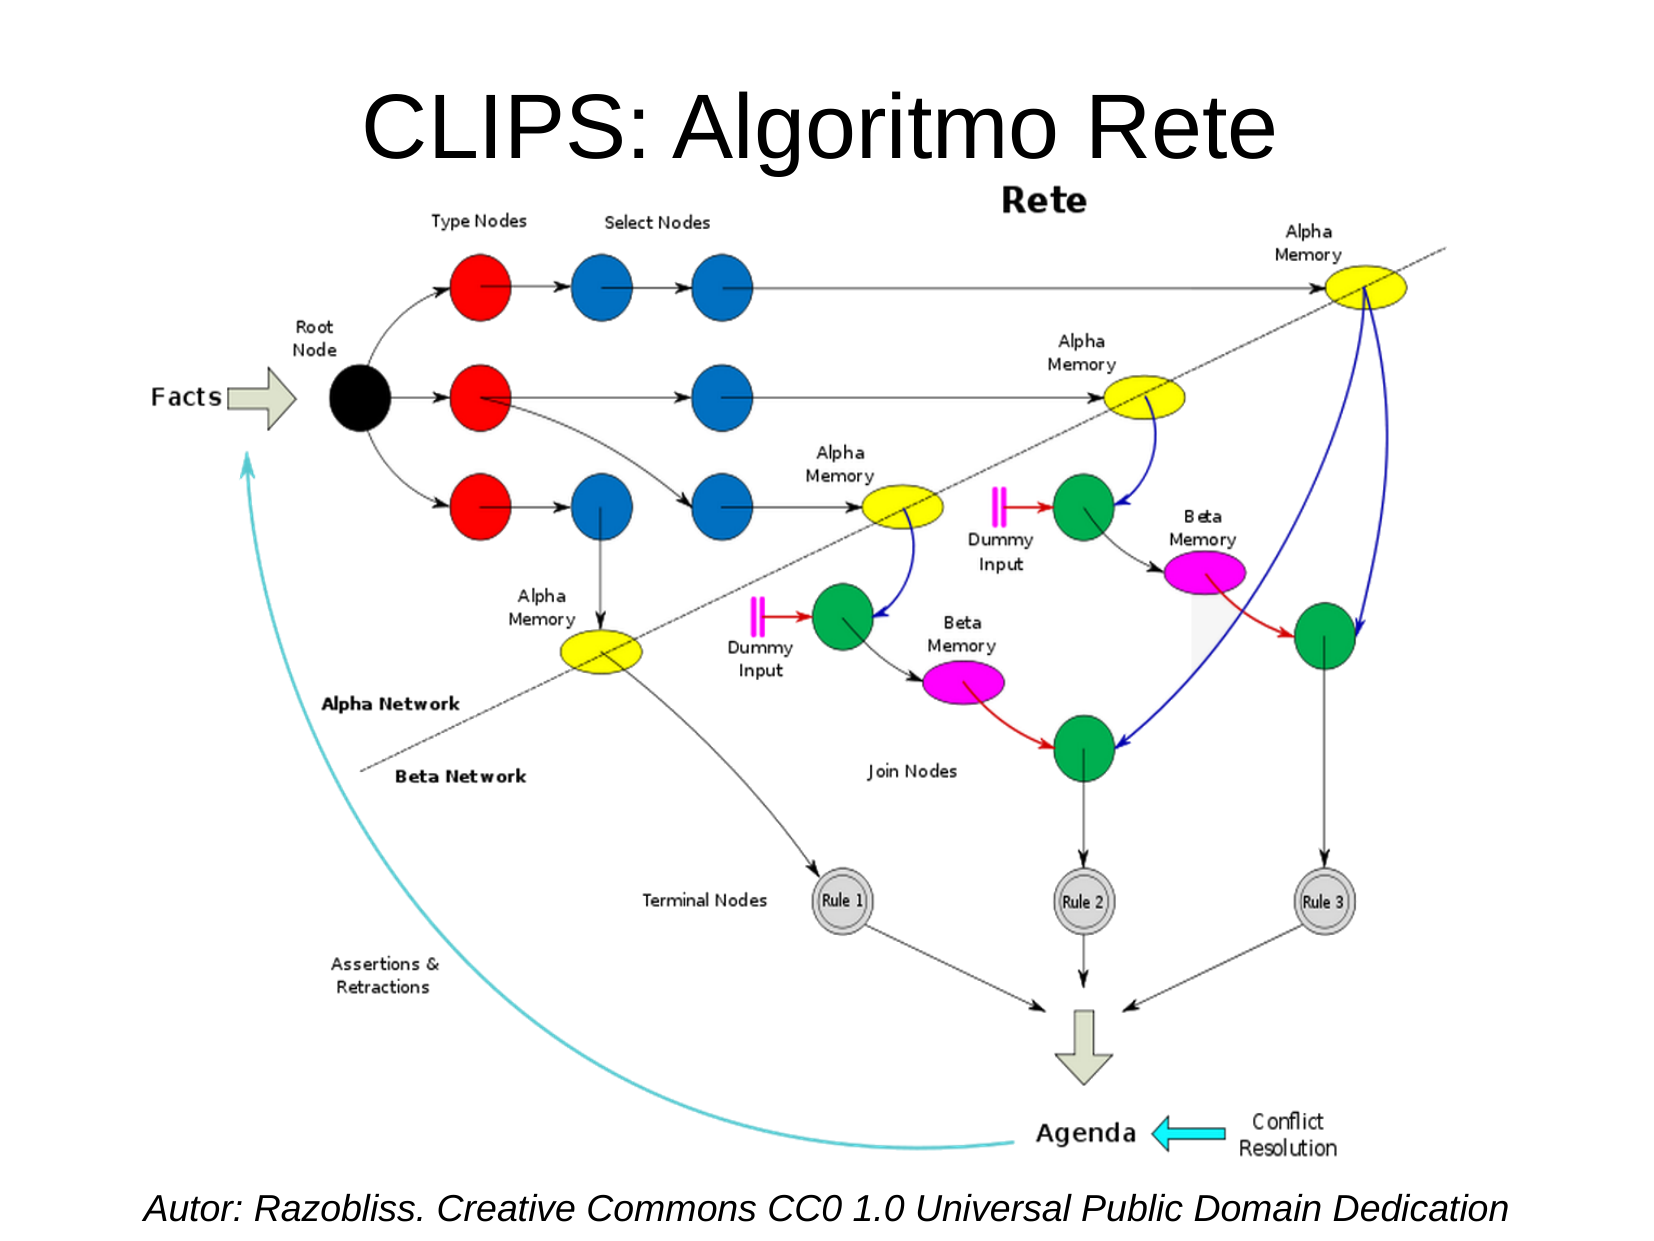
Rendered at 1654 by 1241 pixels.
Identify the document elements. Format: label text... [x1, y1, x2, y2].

title CLIPS: Algoritmo Rete [76, 23, 1565, 231]
picture [147, 183, 1447, 1158]
list Autor: Razobliss. Creative Commons CC0 1.0 Universal Public Domain Dedication [82, 1187, 1571, 1233]
